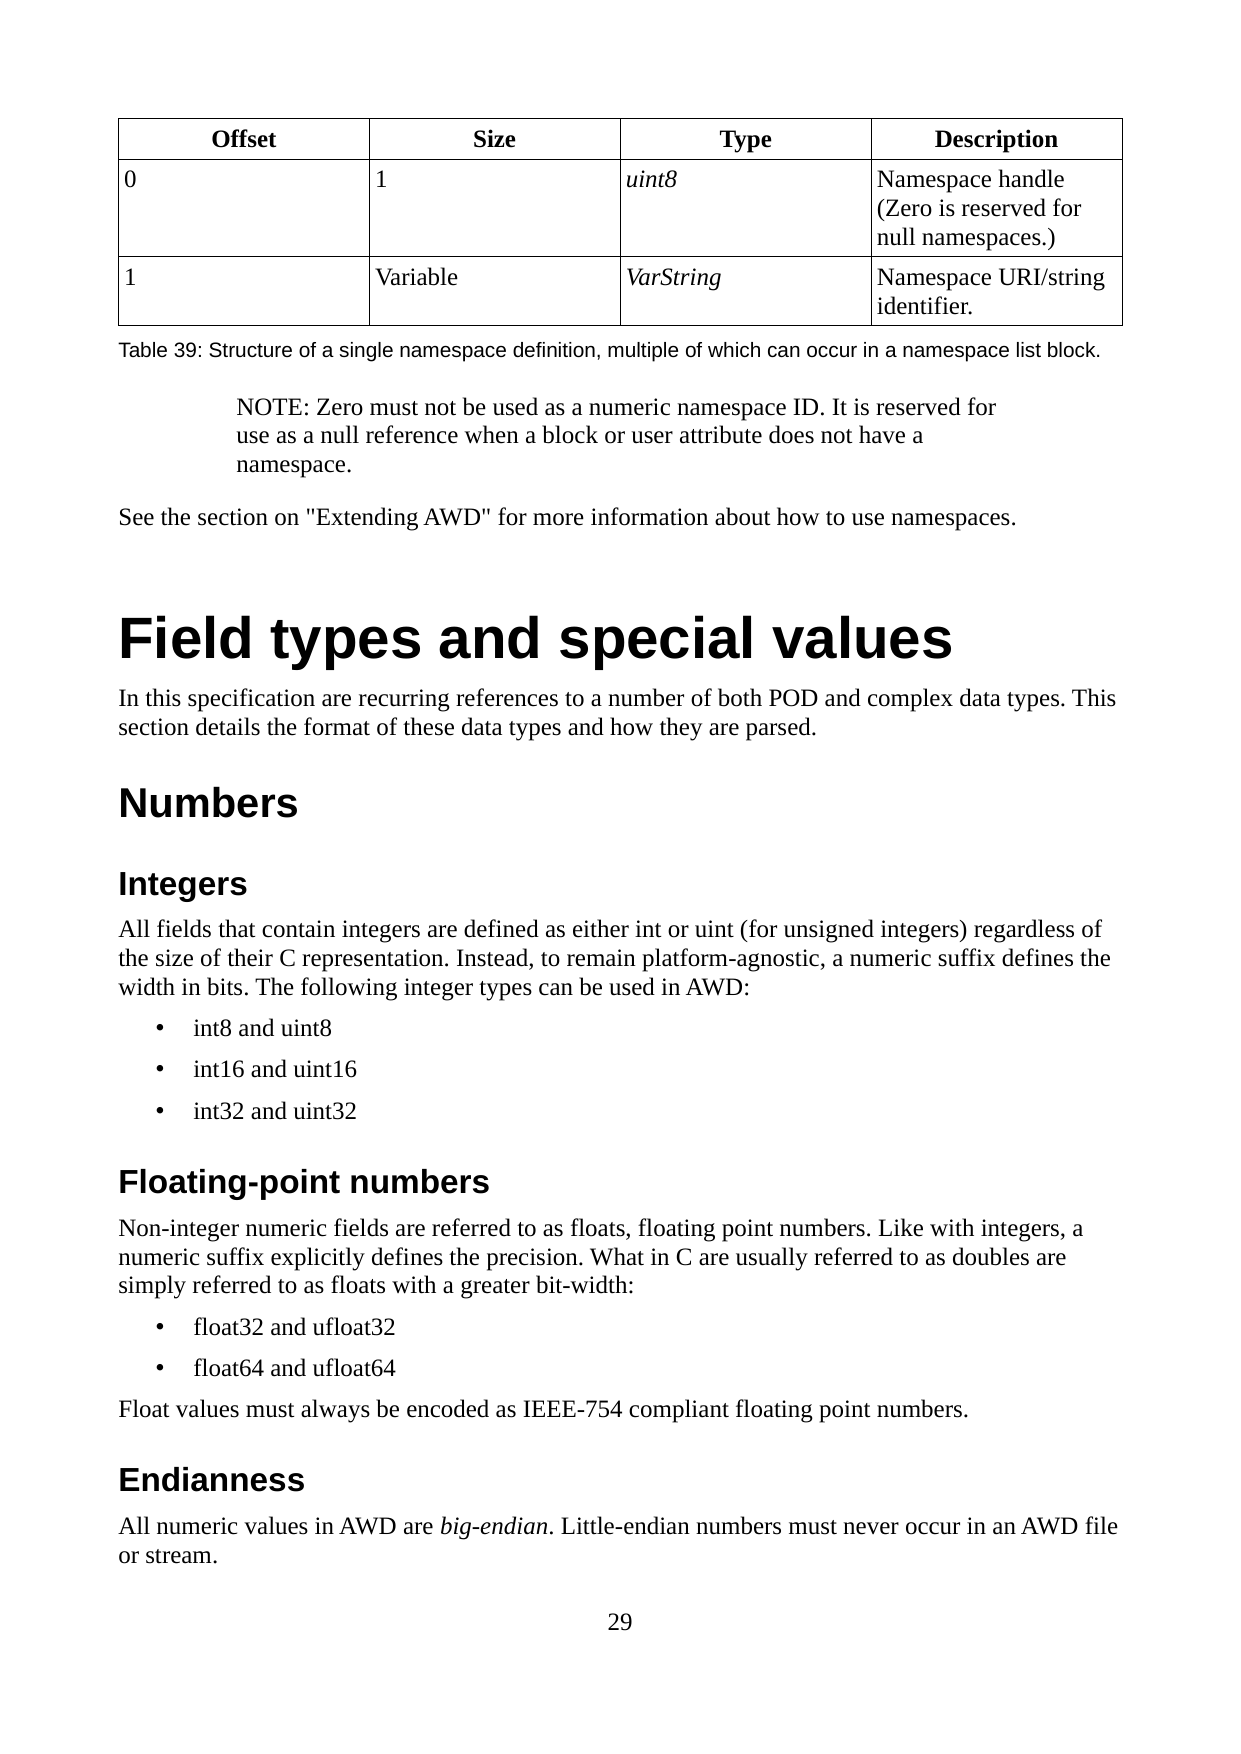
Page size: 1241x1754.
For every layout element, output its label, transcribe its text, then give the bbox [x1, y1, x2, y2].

text Float values must always be encoded as IEEE-754 compliant floating point numbers. [118, 1394, 1122, 1423]
table_cell VarString [621, 257, 871, 325]
table_cell 0 [119, 160, 369, 256]
list int8 and uint8 [156, 1013, 1122, 1042]
text NOTE: Zero must not be used as a numeric namespace ID. It is reserved for use as a null reference when a block or user attribute does not have a namespace. [236, 392, 1004, 478]
subtitle Integers [118, 864, 1122, 902]
table_header Size [370, 119, 620, 158]
table_cell 1 [119, 257, 369, 325]
table_cell Namespace handle (Zero is reserved for null namespaces.) [872, 160, 1122, 256]
text All fields that contain integers are defined as either int or uint (for unsigned integers) regardless of the size of their C representation. Instead, to remain platform-agnostic, a numeric suffix defines the width in bits. The following integer types can be used in AWD: [118, 914, 1122, 1001]
table_cell Variable [370, 257, 620, 325]
text See the section on "Extending AWD" for more information about how to use namespaces. [118, 502, 1122, 531]
text Non-integer numeric fields are referred to as floats, floating point numbers. Like with integers, a numeric suffix explicitly defines the precision. What in C are usually referred to as doubles are simply referred to as floats with a greater bit-width: [118, 1213, 1122, 1299]
subtitle Field types and special values [118, 604, 1122, 671]
list int32 and uint32 [156, 1096, 1122, 1124]
list float64 and ufloat64 [156, 1353, 1122, 1382]
subtitle Floating-point numbers [118, 1162, 1122, 1201]
table_header Description [872, 119, 1122, 158]
subtitle Numbers [118, 778, 1122, 826]
table_header Type [621, 119, 871, 158]
table_cell uint8 [621, 160, 871, 256]
table_cell 1 [370, 160, 620, 256]
subtitle Endianness [118, 1461, 1122, 1499]
table_cell Namespace URI/string identifier. [872, 257, 1122, 325]
list float32 and ufloat32 [156, 1312, 1122, 1341]
text Table 39: Structure of a single namespace definition, multiple of which can occur in a namespace list block. [118, 338, 1122, 362]
table_header Offset [119, 119, 369, 158]
text In this specification are recurring references to a number of both POD and complex data types. This section details the format of these data types and how they are parsed. [118, 683, 1122, 741]
list int16 and uint16 [156, 1054, 1122, 1083]
text All numeric values in AWD are big-endian. Little-endian numbers must never occur in an AWD file or stream. [118, 1511, 1122, 1569]
